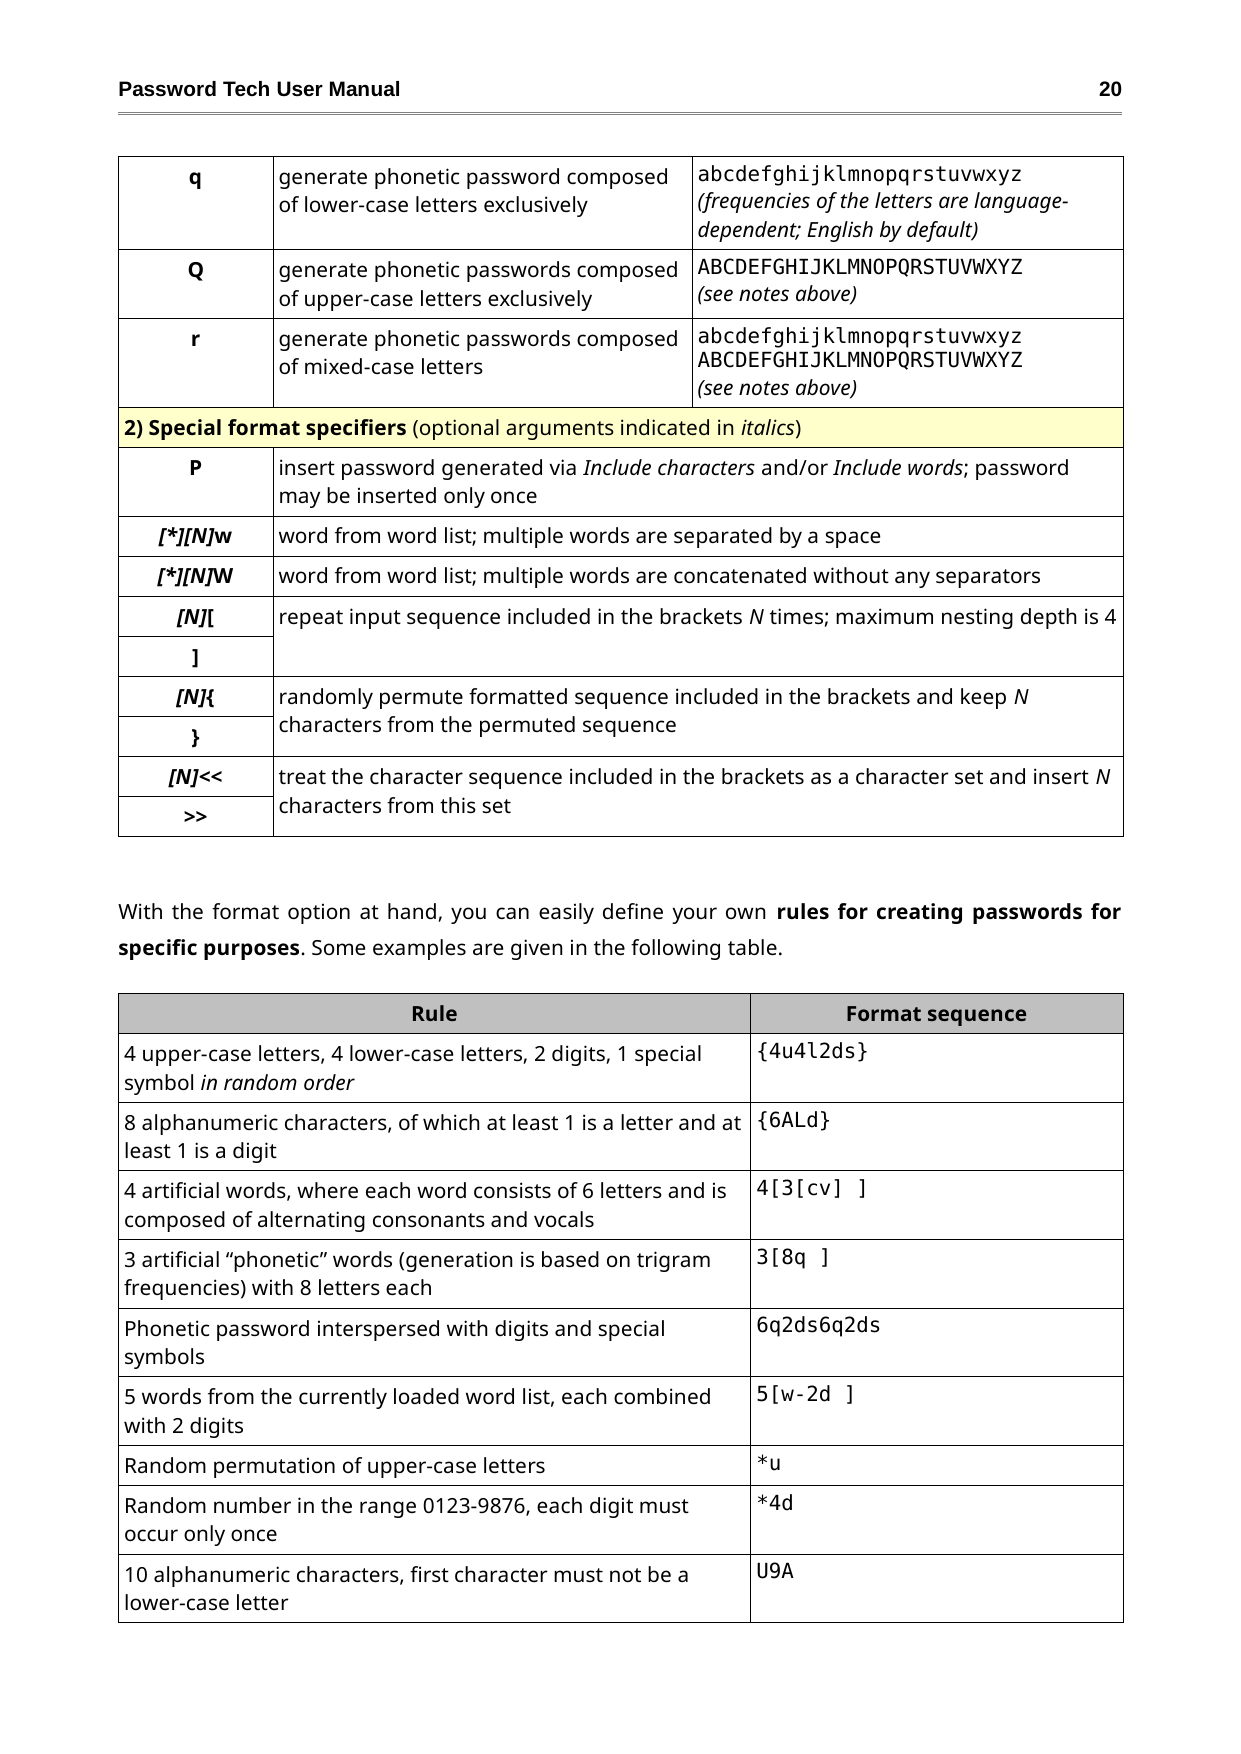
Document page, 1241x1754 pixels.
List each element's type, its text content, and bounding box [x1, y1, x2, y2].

table_cell [N]<< [119, 757, 273, 796]
table_header Rule [119, 994, 750, 1033]
table_cell r [119, 319, 273, 407]
table_cell ] [119, 637, 273, 676]
table_cell 5[w-2d ] [751, 1377, 1123, 1445]
table_cell Random permutation of upper-case letters [119, 1446, 750, 1485]
table_cell [*][N]W [119, 557, 273, 596]
table_cell 10 alphanumeric characters, first character must not be a lower-case letter [119, 1555, 750, 1622]
table_cell 8 alphanumeric characters, of which at least 1 is a letter and at least 1 is a digit [119, 1103, 750, 1170]
table_cell >> [119, 797, 273, 836]
table_cell word from word list; multiple words are separated by a space [274, 517, 1123, 556]
table_cell ABCDEFGHIJKLMNOPQRSTUVWXYZ (see notes above) [693, 250, 1123, 318]
table_cell 3[8q ] [751, 1240, 1123, 1308]
table_cell treat the character sequence included in the brackets as a character set and insert N characters from this set [274, 757, 1123, 836]
table_cell 6q2ds6q2ds [751, 1309, 1123, 1376]
table_cell randomly permute formatted sequence included in the brackets and keep N characters from the permuted sequence [274, 677, 1123, 756]
table_cell {6ALd} [751, 1103, 1123, 1170]
table_cell [*][N]w [119, 517, 273, 556]
table_cell 2) Special format specifiers (optional arguments indicated in italics) [119, 408, 1123, 447]
table_cell *4d [751, 1486, 1123, 1554]
table_cell U9A [751, 1555, 1123, 1622]
table_cell insert password generated via Include characters and/or Include words; password may be inserted only once [274, 448, 1123, 516]
table_cell Q [119, 250, 273, 318]
table_cell [N]{ [119, 677, 273, 716]
table_cell [N][ [119, 597, 273, 636]
table_cell } [119, 717, 273, 756]
table_cell repeat input sequence included in the brackets N times; maximum nesting depth is 4 [274, 597, 1123, 676]
table_header Format sequence [751, 994, 1123, 1033]
table_cell 4[3[cv] ] [751, 1171, 1123, 1239]
table_cell 4 artificial words, where each word consists of 6 letters and is composed of alternating consonants and vocals [119, 1171, 750, 1239]
text With the format option at hand, you can easily define your own rules for creating passwords for specific purposes. Some examples are given in the following table. [118, 897, 1122, 961]
table_cell P [119, 448, 273, 516]
table_cell generate phonetic passwords composed of upper-case letters exclusively [274, 250, 692, 318]
table_cell Random number in the range 0123-9876, each digit must occur only once [119, 1486, 750, 1554]
table_cell word from word list; multiple words are concatenated without any separators [274, 557, 1123, 596]
table_cell 4 upper-case letters, 4 lower-case letters, 2 digits, 1 special symbol in random order [119, 1034, 750, 1102]
table_cell generate phonetic passwords composed of mixed-case letters [274, 319, 692, 407]
table_cell 5 words from the currently loaded word list, each combined with 2 digits [119, 1377, 750, 1445]
table_cell abcdefghijklmnopqrstuvwxyz ABCDEFGHIJKLMNOPQRSTUVWXYZ (see notes above) [693, 319, 1123, 407]
table_cell generate phonetic password composed of lower-case letters exclusively [274, 157, 692, 249]
table_cell {4u4l2ds} [751, 1034, 1123, 1102]
table_cell *u [751, 1446, 1123, 1485]
table_cell q [119, 157, 273, 249]
table_cell abcdefghijklmnopqrstuvwxyz (frequencies of the letters are language-dependent; English by default) [693, 157, 1123, 249]
table_cell Phonetic password interspersed with digits and special symbols [119, 1309, 750, 1376]
table_cell 3 artificial “phonetic” words (generation is based on trigram frequencies) with 8 letters each [119, 1240, 750, 1308]
